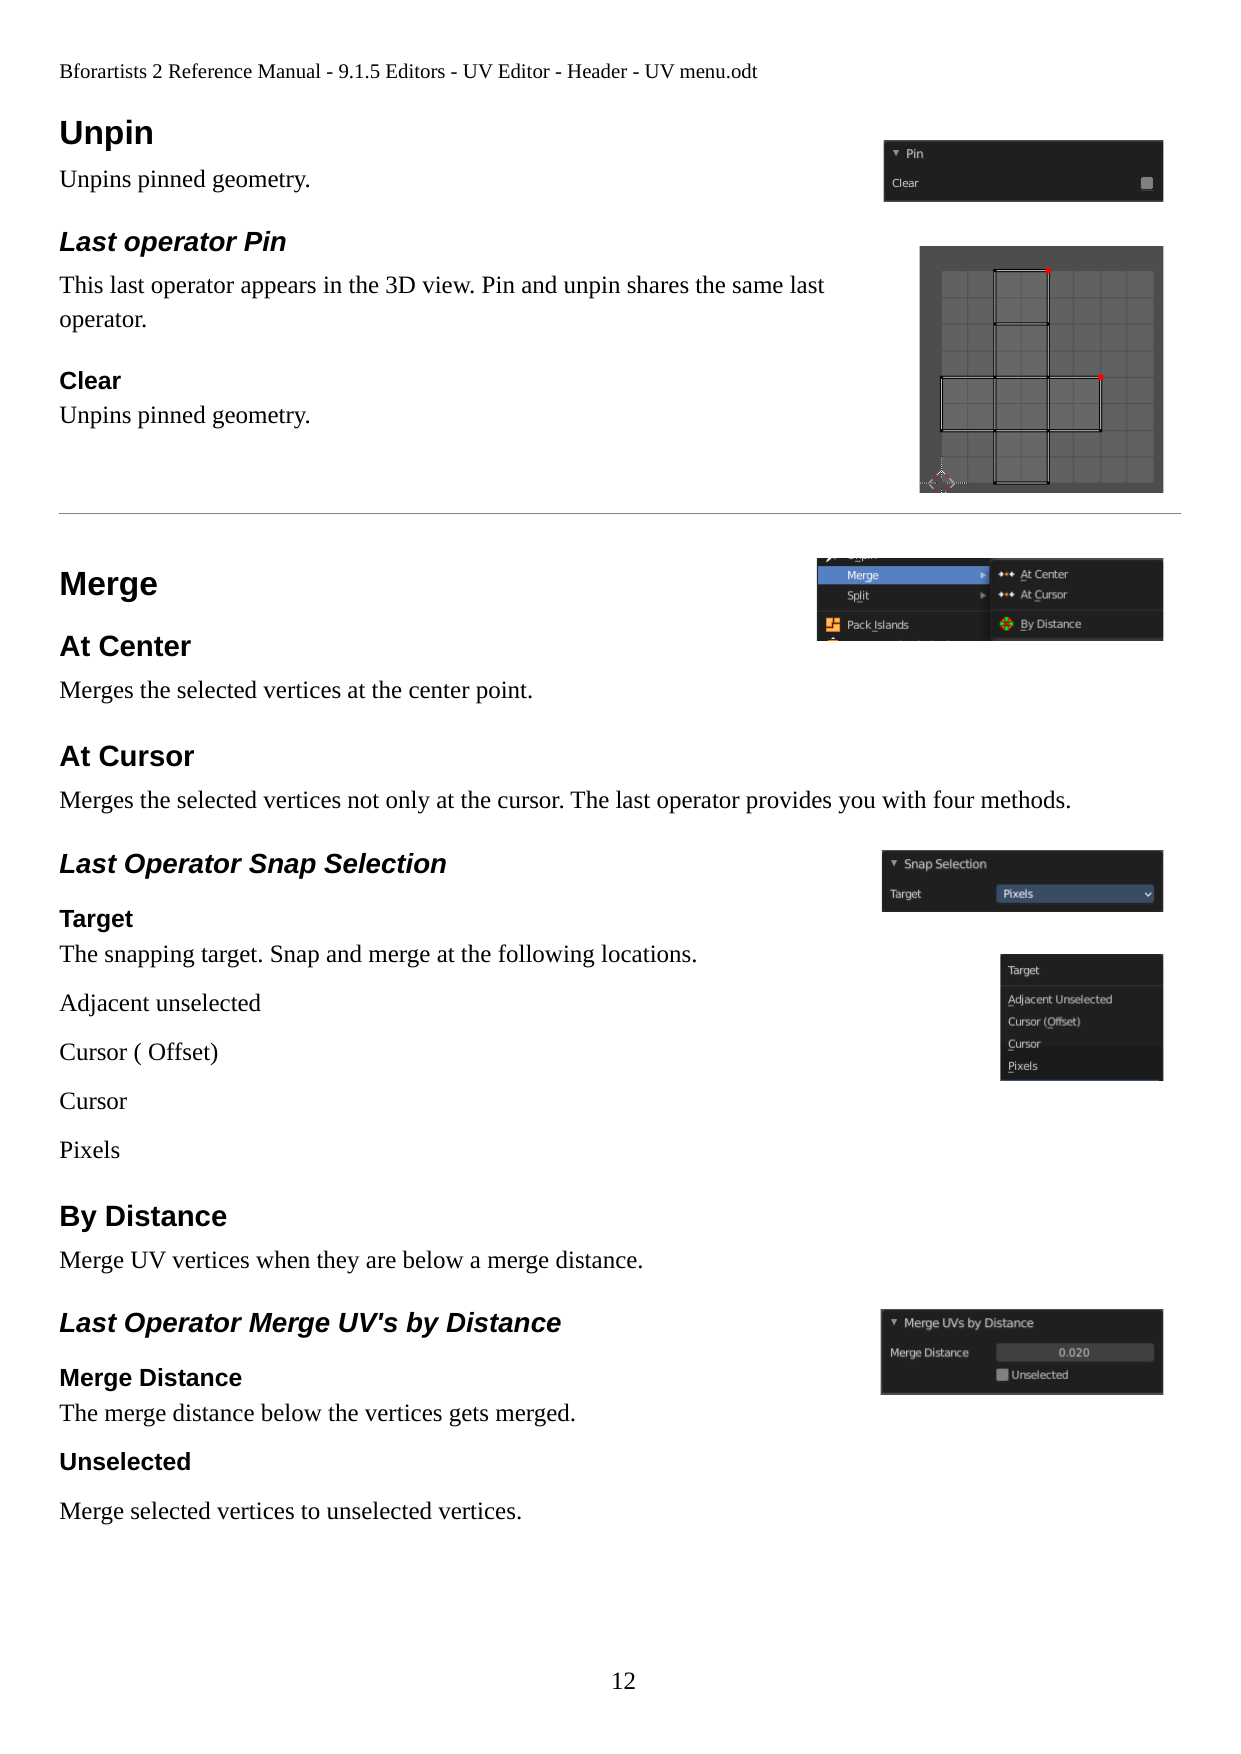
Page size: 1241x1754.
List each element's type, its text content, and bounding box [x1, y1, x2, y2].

picture [880, 1309, 1164, 1395]
subtitle Unpin [59, 113, 1181, 151]
text Unselected [59, 1447, 1181, 1476]
text [1164, 401, 1181, 429]
picture [1000, 954, 1164, 1081]
text [1164, 164, 1181, 192]
picture [883, 140, 1164, 202]
text The snapping target. Snap and merge at the following locations. [59, 939, 1181, 967]
subtitle Last Operator Snap Selection [59, 847, 1181, 879]
text The merge distance below the vertices gets merged. [59, 1398, 1181, 1427]
text [1164, 988, 1181, 1017]
subtitle Merge Distance [59, 1363, 880, 1392]
text [1164, 1037, 1181, 1066]
text Unpins pinned geometry. [59, 401, 919, 429]
subtitle Merge [59, 564, 816, 602]
subtitle [1164, 366, 1181, 394]
subtitle Clear [59, 366, 919, 394]
text Cursor ( Offset) [59, 1037, 1000, 1066]
subtitle Last operator Pin [59, 225, 1181, 257]
picture [919, 246, 1164, 493]
subtitle At Cursor [59, 739, 1181, 773]
text Merges the selected vertices not only at the cursor. The last operator provides you with four methods. [59, 786, 1181, 814]
subtitle At Center [59, 629, 1181, 663]
text Merge UV vertices when they are below a merge distance. [59, 1245, 1181, 1274]
text Unpins pinned geometry. [59, 164, 883, 192]
text Adjacent unselected [59, 988, 1000, 1017]
text Merges the selected vertices at the center point. [59, 676, 1181, 704]
picture [881, 850, 1164, 912]
subtitle By Distance [59, 1199, 1181, 1232]
subtitle [1164, 564, 1181, 602]
text Merge selected vertices to unselected vertices. [59, 1496, 1181, 1525]
subtitle [1164, 1363, 1181, 1392]
text Cursor [59, 1086, 1181, 1115]
subtitle Target [59, 904, 1181, 932]
text Pixels [59, 1135, 1181, 1164]
picture [816, 558, 1164, 641]
text This last operator appears in the 3D view. Pin and unpin shares the same last operator. [59, 270, 919, 333]
subtitle Last Operator Merge UV's by Distance [59, 1306, 1181, 1338]
